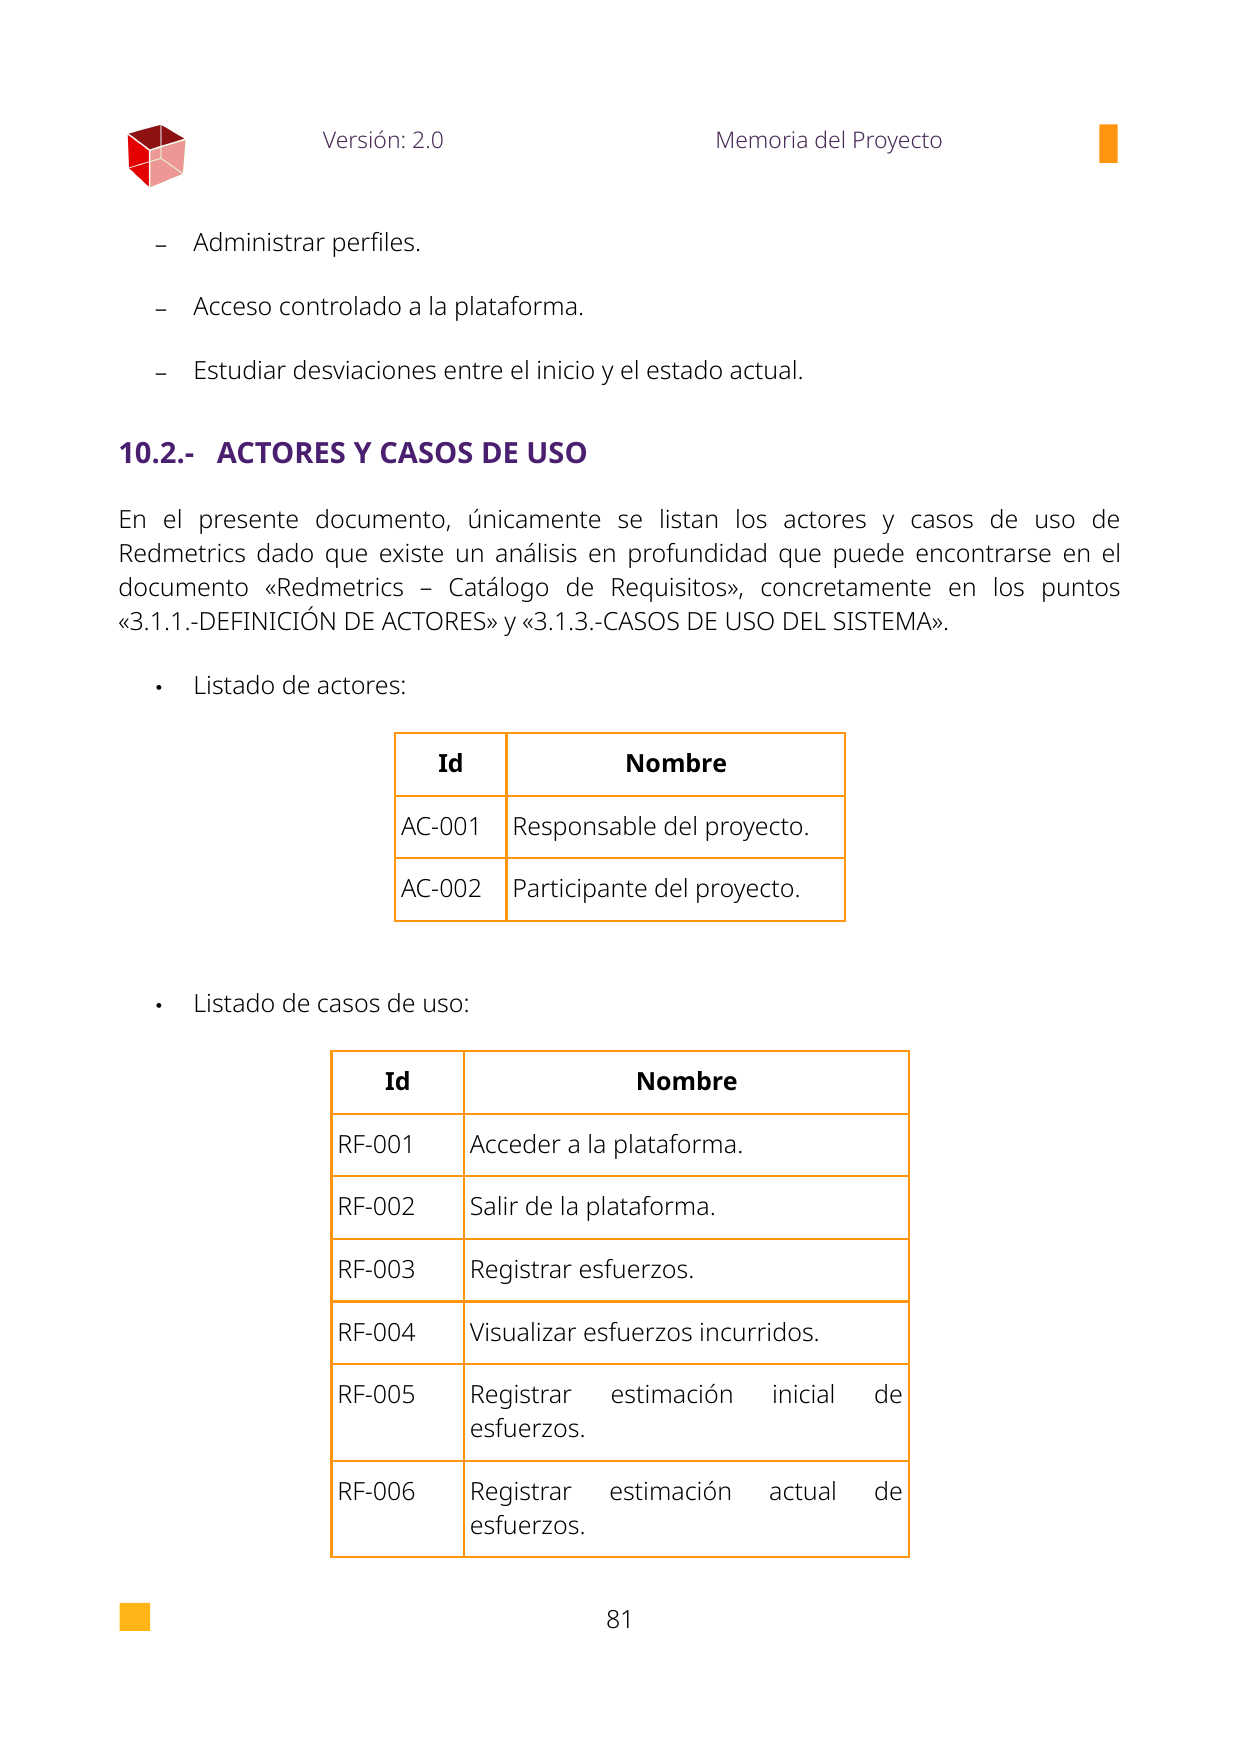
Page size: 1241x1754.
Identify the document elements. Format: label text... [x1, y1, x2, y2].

table_cell Acceder a la plataforma. [465, 1115, 908, 1175]
table_cell RF-005 [333, 1365, 463, 1459]
table_header Nombre [465, 1052, 908, 1112]
list Administrar perfiles. [156, 225, 1122, 259]
table_cell Registrar estimación actual de esfuerzos. [465, 1462, 908, 1556]
picture [123, 123, 189, 189]
table_cell RF-001 [333, 1115, 463, 1175]
table_cell Participante del proyecto. [508, 859, 844, 920]
table_cell RF-004 [333, 1303, 463, 1363]
table_cell Registrar estimación inicial de esfuerzos. [465, 1365, 908, 1459]
list Listado de actores: [156, 668, 1122, 702]
table_header Id [333, 1052, 463, 1112]
table_cell RF-002 [333, 1177, 463, 1238]
subtitle Actores y casos de uso [118, 432, 1122, 472]
table_header Nombre [508, 734, 844, 794]
table_cell AC-002 [396, 859, 505, 920]
list Acceso controlado a la plataforma. [156, 289, 1122, 323]
table_cell Visualizar esfuerzos incurridos. [465, 1303, 908, 1363]
list Listado de casos de uso: [156, 986, 1122, 1020]
table_cell Salir de la plataforma. [465, 1177, 908, 1238]
table_cell RF-003 [333, 1240, 463, 1300]
table_cell AC-001 [396, 797, 505, 857]
text En el presente documento, únicamente se listan los actores y casos de uso de Redmetrics dado que existe un análisis en profundidad que puede encontrarse en el documento «Redmetrics – Catálogo de Requisitos», concretamente en los puntos «3.1.1.-DEFINICIÓN DE ACTORES» y «3.1.3.-CASOS DE USO DEL SISTEMA». [118, 502, 1122, 638]
table_cell Registrar esfuerzos. [465, 1240, 908, 1300]
table_cell RF-006 [333, 1462, 463, 1556]
table_cell Responsable del proyecto. [508, 797, 844, 857]
list Estudiar desviaciones entre el inicio y el estado actual. [156, 353, 1122, 387]
table_header Id [396, 734, 505, 794]
